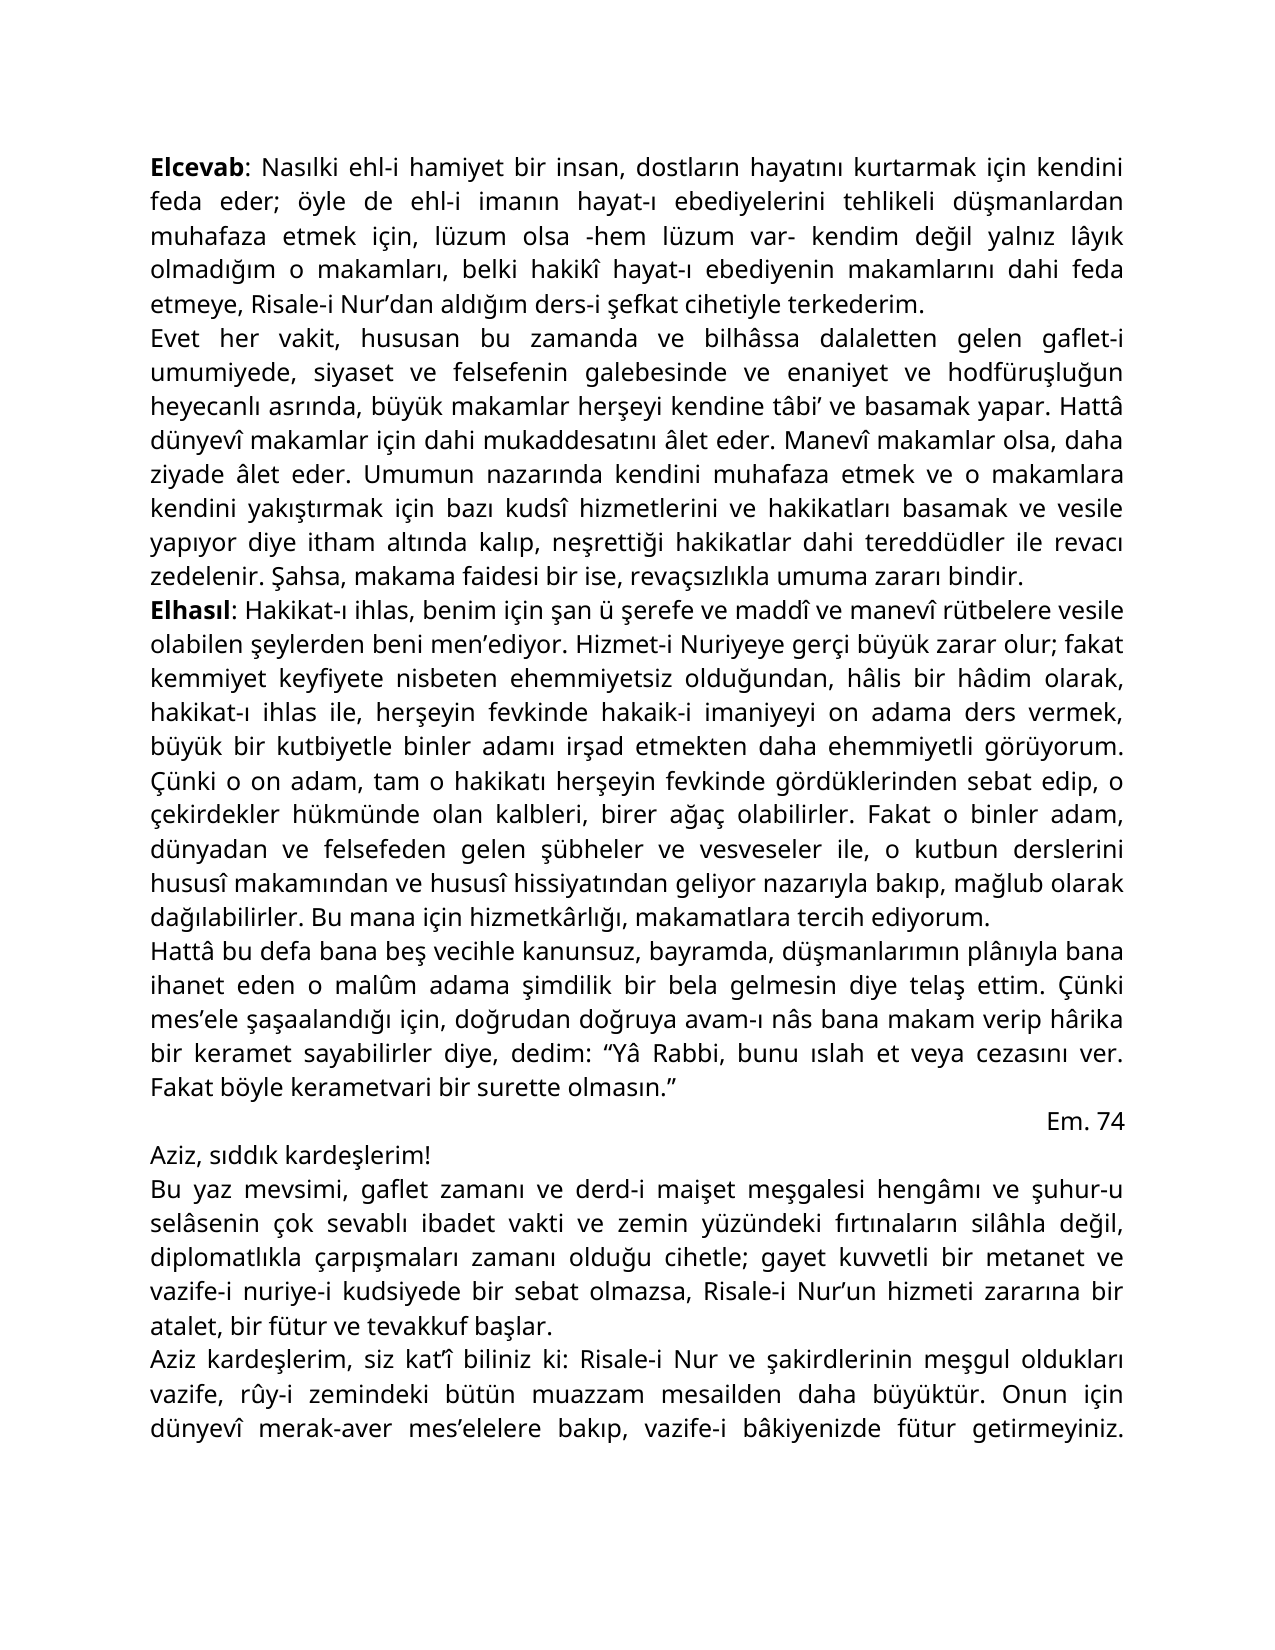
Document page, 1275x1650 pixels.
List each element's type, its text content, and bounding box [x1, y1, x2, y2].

text Aziz kardeşlerim, siz kat’î biliniz ki: Risale-i Nur ve şakirdlerinin meşgul oldukları vazife, rûy-i zemindeki bütün muazzam mesailden daha büyüktür. Onun için dünyevî merak-aver mes’elelere bakıp, vazife-i bâkiyenizde fütur getirmeyiniz. [150, 1342, 1125, 1444]
text Elhasıl: Hakikat-ı ihlas, benim için şan ü şerefe ve maddî ve manevî rütbelere vesile olabilen şeylerden beni men’ediyor. Hizmet-i Nuriyeye gerçi büyük zarar olur; fakat kemmiyet keyfiyete nisbeten ehemmiyetsiz olduğundan, hâlis bir hâdim olarak, hakikat-ı ihlas ile, herşeyin fevkinde hakaik-i imaniyeyi on adama ders vermek, büyük bir kutbiyetle binler adamı irşad etmekten daha ehemmiyetli görüyorum. Çünki o on adam, tam o hakikatı herşeyin fevkinde gördüklerinden sebat edip, o çekirdekler hükmünde olan kalbleri, birer ağaç olabilirler. Fakat o binler adam, dünyadan ve felsefeden gelen şübheler ve vesveseler ile, o kutbun derslerini hususî makamından ve hususî hissiyatından geliyor nazarıyla bakıp, mağlub olarak dağılabilirler. Bu mana için hizmetkârlığı, makamatlara tercih ediyorum. [150, 593, 1125, 933]
text Elcevab: Nasılki ehl-i hamiyet bir insan, dostların hayatını kurtarmak için kendini feda eder; öyle de ehl-i imanın hayat-ı ebediyelerini tehlikeli düşmanlardan muhafaza etmek için, lüzum olsa -hem lüzum var- kendim değil yalnız lâyık olmadığım o makamları, belki hakikî hayat-ı ebediyenin makamlarını dahi feda etmeye, Risale-i Nur’dan aldığım ders-i şefkat cihetiyle terkederim. [150, 150, 1125, 320]
text Evet her vakit, hususan bu zamanda ve bilhâssa dalaletten gelen gaflet-i umumiyede, siyaset ve felsefenin galebesinde ve enaniyet ve hodfüruşluğun heyecanlı asrında, büyük makamlar herşeyi kendine tâbi’ ve basamak yapar. Hattâ dünyevî makamlar için dahi mukaddesatını âlet eder. Manevî makamlar olsa, daha ziyade âlet eder. Umumun nazarında kendini muhafaza etmek ve o makamlara kendini yakıştırmak için bazı kudsî hizmetlerini ve hakikatları basamak ve vesile yapıyor diye itham altında kalıp, neşrettiği hakikatlar dahi tereddüdler ile revacı zedelenir. Şahsa, makama faidesi bir ise, revaçsızlıkla umuma zararı bindir. [150, 320, 1125, 593]
text Aziz, sıddık kardeşlerim! [150, 1138, 1125, 1172]
text Em. 74 [150, 1104, 1125, 1138]
text Bu yaz mevsimi, gaflet zamanı ve derd-i maişet meşgalesi hengâmı ve şuhur-u selâsenin çok sevablı ibadet vakti ve zemin yüzündeki fırtınaların silâhla değil, diplomatlıkla çarpışmaları zamanı olduğu cihetle; gayet kuvvetli bir metanet ve vazife-i nuriye-i kudsiyede bir sebat olmazsa, Risale-i Nur’un hizmeti zararına bir atalet, bir fütur ve tevakkuf başlar. [150, 1172, 1125, 1342]
text Hattâ bu defa bana beş vecihle kanunsuz, bayramda, düşmanlarımın plânıyla bana ihanet eden o malûm adama şimdilik bir bela gelmesin diye telaş ettim. Çünki mes’ele şaşaalandığı için, doğrudan doğruya avam-ı nâs bana makam verip hârika bir keramet sayabilirler diye, dedim: “Yâ Rabbi, bunu ıslah et veya cezasını ver. Fakat böyle kerametvari bir surette olmasın.” [150, 933, 1125, 1104]
